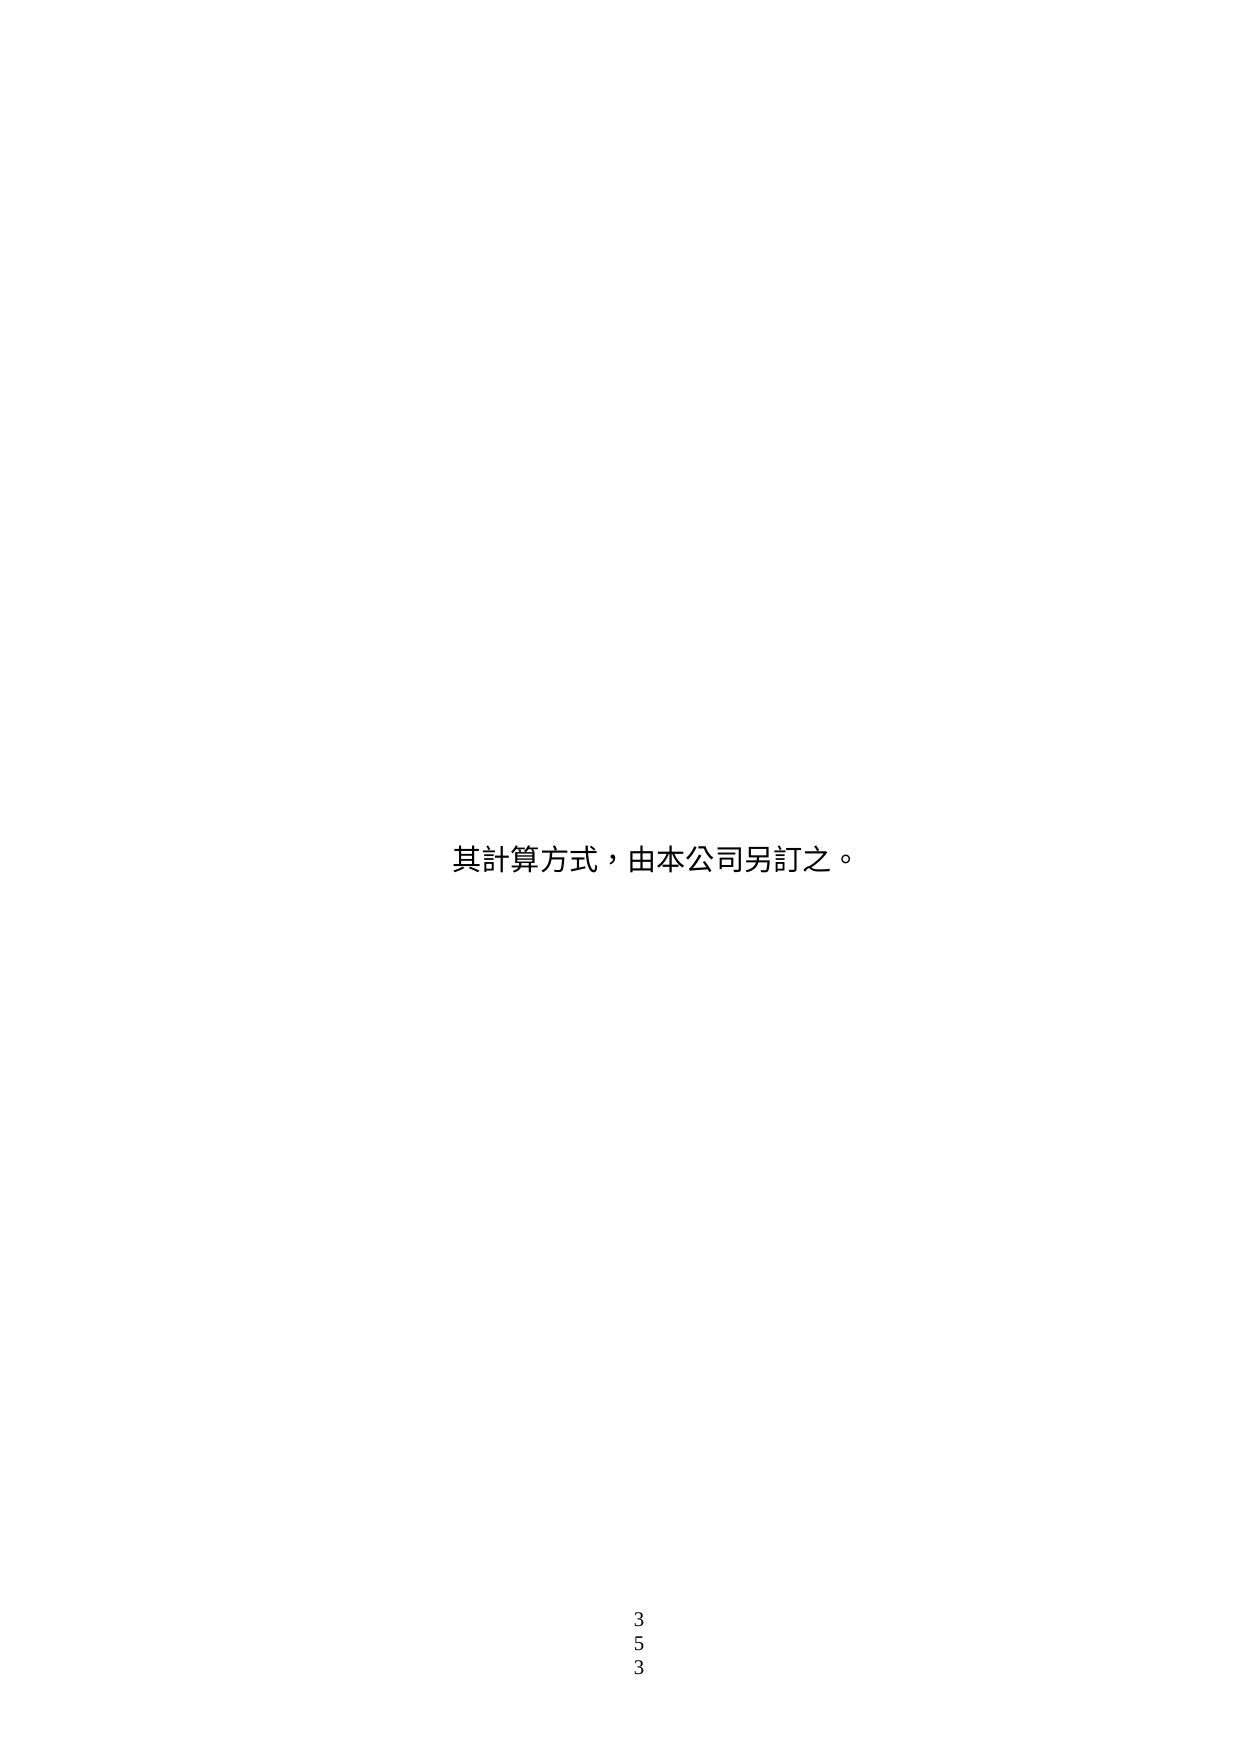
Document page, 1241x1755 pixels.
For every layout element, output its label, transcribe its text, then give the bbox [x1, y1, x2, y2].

text 其計算方式，由本公司另訂之。 [452, 816, 1106, 879]
